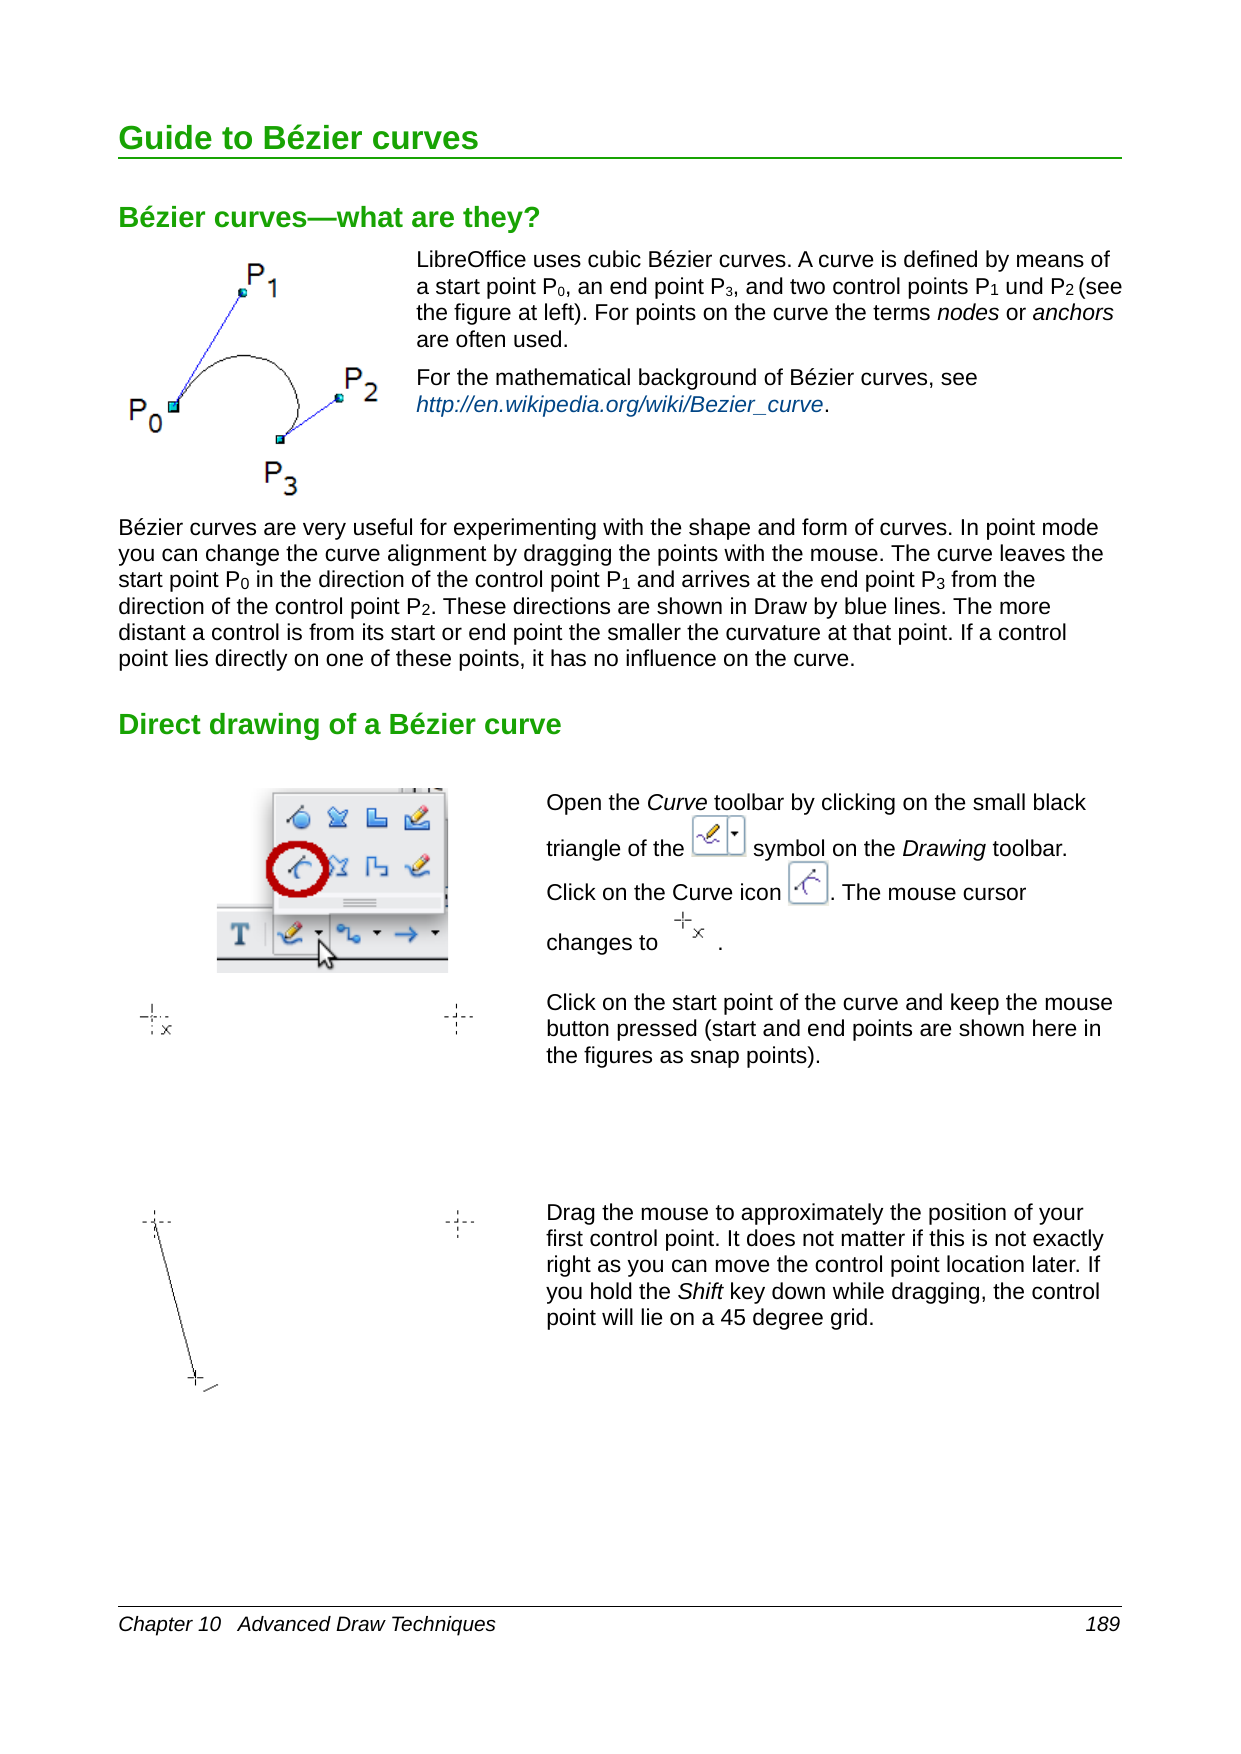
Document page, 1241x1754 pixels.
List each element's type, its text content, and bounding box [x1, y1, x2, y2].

picture [118, 246, 395, 508]
picture [664, 905, 718, 949]
table_cell [119, 1187, 546, 1412]
picture [131, 1198, 494, 1409]
picture [691, 815, 747, 857]
table_cell Drag the mouse to approximately the position of your first control point. It does not matter if this is not exactly right as you can move the control point location later. If you hold the Shift key down while dragging, the control point will lie on a 45 degree grid. [546, 1187, 1119, 1412]
table_header [395, 246, 416, 508]
picture [787, 860, 830, 906]
picture [216, 788, 449, 973]
subtitle Bézier curves—what are they? [118, 201, 1122, 234]
subtitle Guide to Bézier curves [118, 118, 1122, 157]
table_header LibreOffice uses cubic Bézier curves. A curve is defined by means of a start point P0, an end point P3, and two control points P1 und P2 (see the figure at left). For points on the curve the terms nodes or anchors are often used. For the mathematical background of Bézier curves, see http://en.wikipedia.org/wiki/Bezier_curve. [416, 246, 1123, 508]
table_cell Click on the start point of the curve and keep the mouse button pressed (start and end points are shown here in the figures as snap points). [546, 977, 1119, 1187]
table_header [119, 777, 546, 977]
table_header Open the Curve toolbar by clicking on the small black triangle of the symbol on the Drawing toolbar. Click on the Curve icon . The mouse cursor changes to . [546, 777, 1119, 977]
table_cell [119, 977, 546, 1187]
picture [131, 988, 496, 1183]
subtitle Direct drawing of a Bézier curve [118, 707, 1122, 741]
text Bézier curves are very useful for experimenting with the shape and form of curves. In point mode you can change the curve alignment by dragging the points with the mouse. The curve leaves the start point P0 in the direction of the control point P1 and arrives at the end point P3 from the direction of the control point P2. These directions are shown in Draw by blue lines. The more distant a control is from its start or end point the smaller the curvature at that point. If a control point lies directly on one of these points, it has no influence on the curve. [118, 514, 1122, 672]
